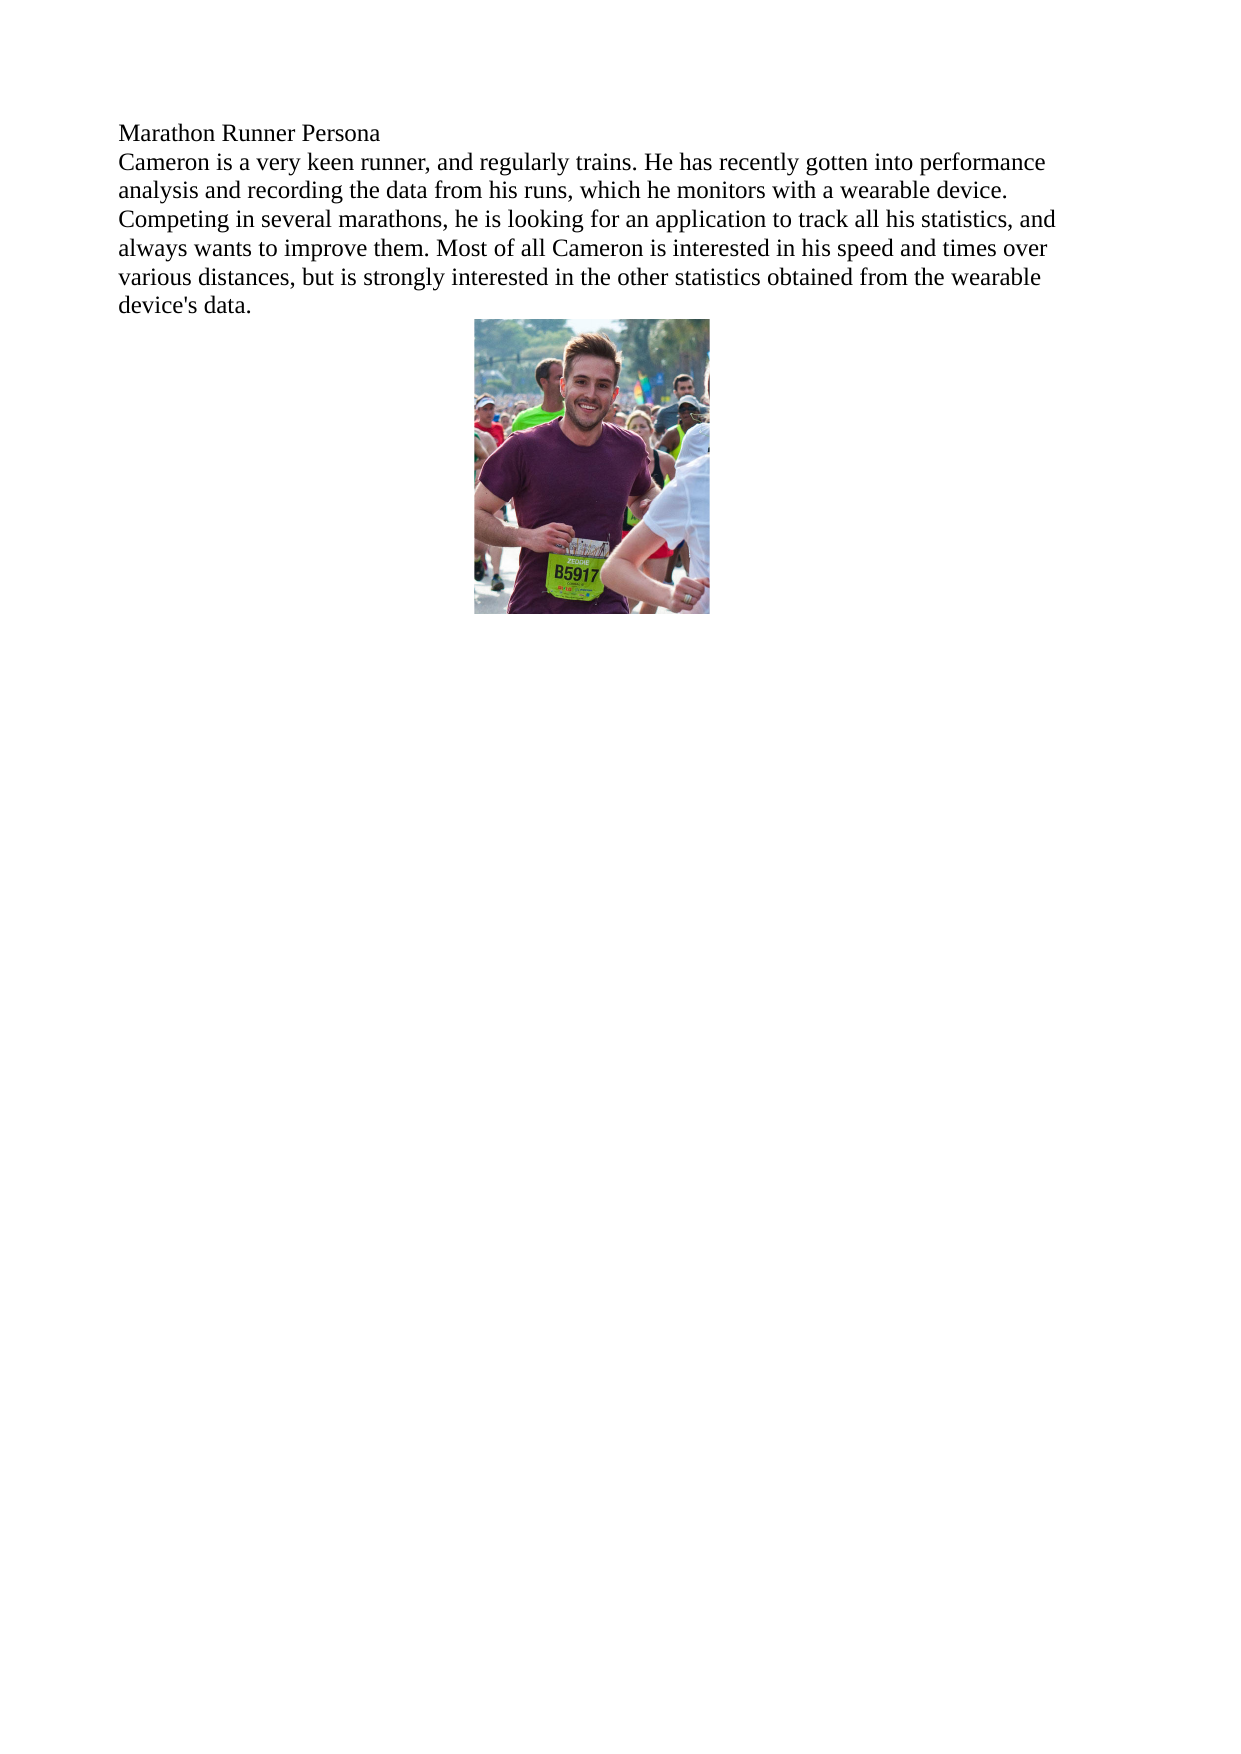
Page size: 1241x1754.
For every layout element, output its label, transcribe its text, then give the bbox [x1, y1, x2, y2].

picture [474, 319, 710, 614]
text Marathon Runner Persona [118, 118, 1122, 147]
text Cameron is a very keen runner, and regularly trains. He has recently gotten into performance analysis and recording the data from his runs, which he monitors with a wearable device. Competing in several marathons, he is looking for an application to track all his statistics, and always wants to improve them. Most of all Cameron is interested in his speed and times over various distances, but is strongly interested in the other statistics obtained from the wearable device's data. [118, 147, 1122, 319]
